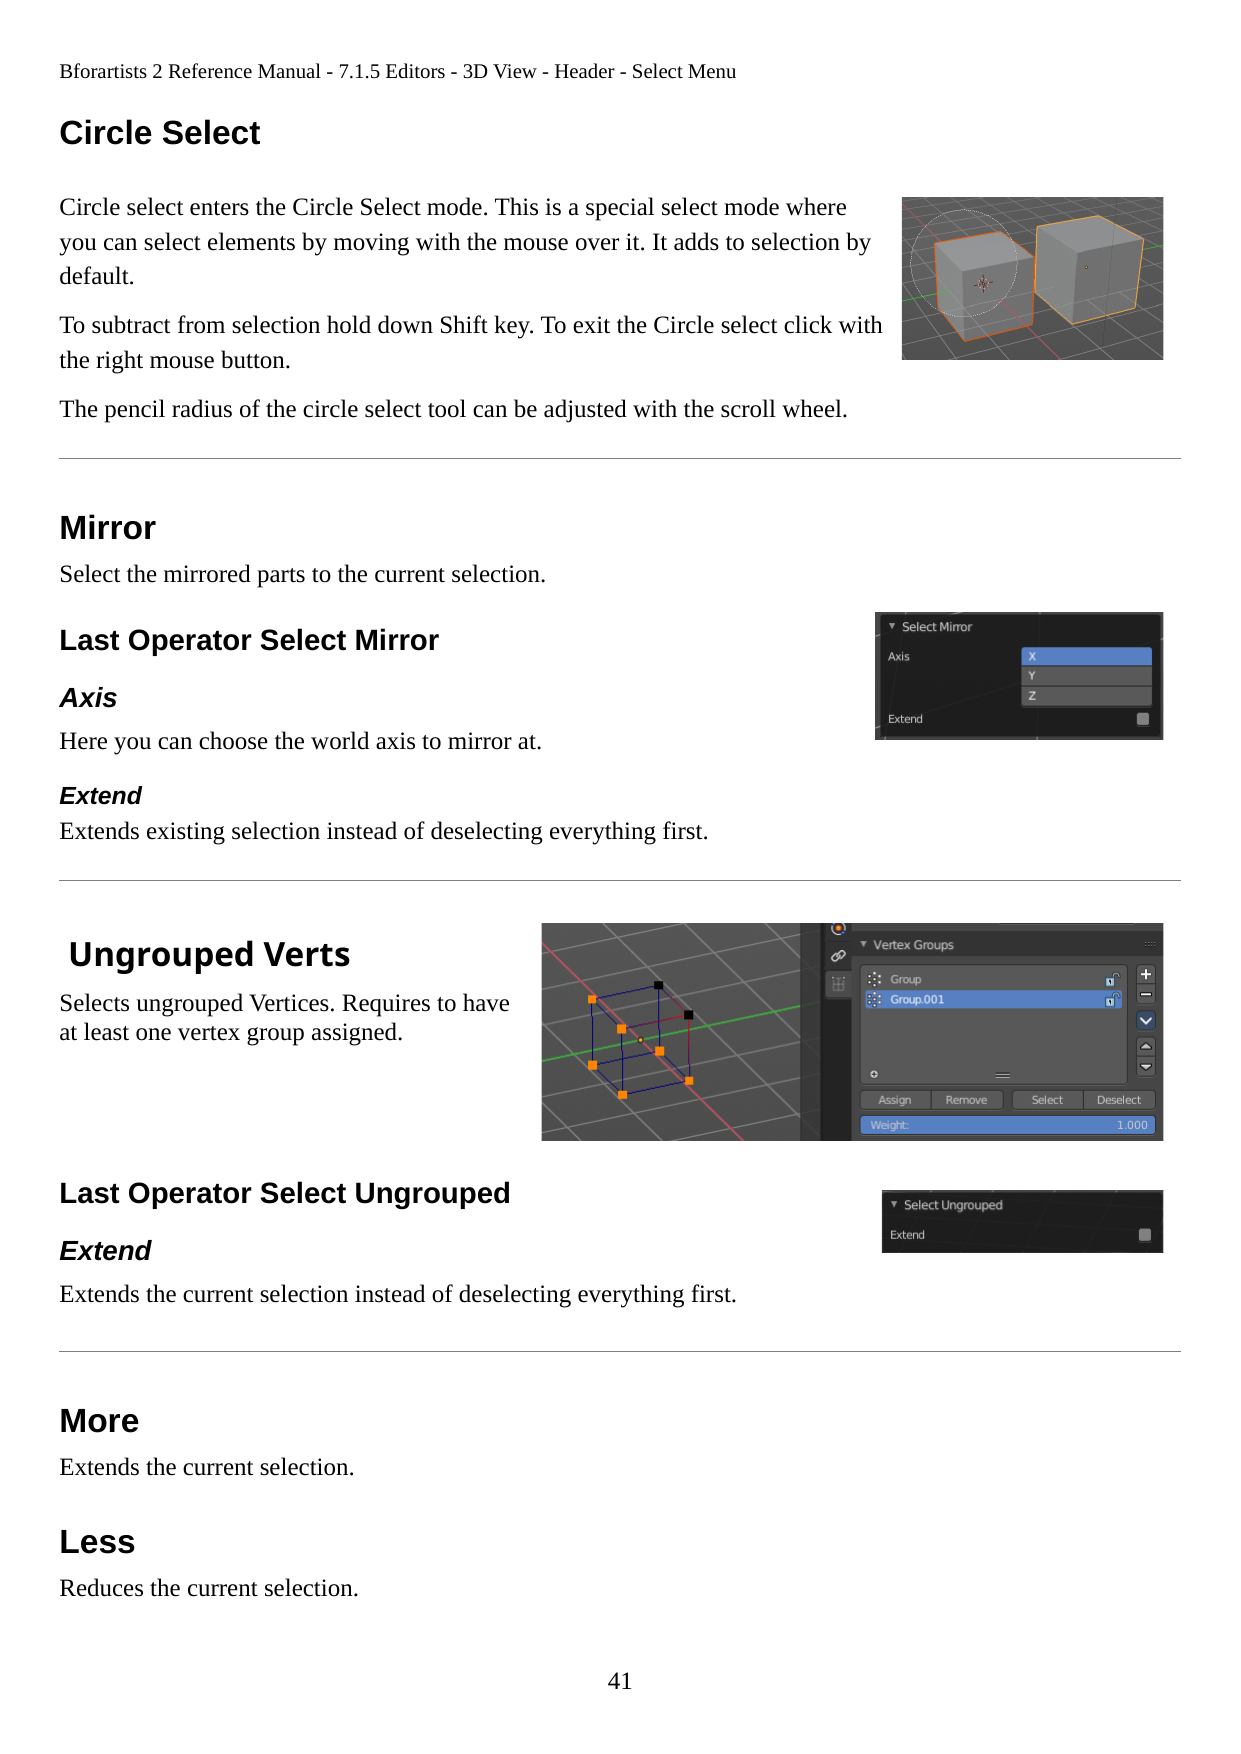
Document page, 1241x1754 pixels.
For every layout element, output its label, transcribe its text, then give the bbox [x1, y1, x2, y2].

subtitle Mirror [59, 508, 1181, 547]
text To subtract from selection hold down Shift key. To exit the Circle select click with the right mouse button. [59, 311, 1181, 374]
subtitle Axis [59, 682, 875, 713]
subtitle Extend [59, 781, 1181, 810]
subtitle [1164, 682, 1181, 713]
subtitle [1164, 623, 1181, 657]
picture [875, 612, 1164, 740]
text Selects ungrouped Vertices. Requires to have at least one vertex group assigned. [59, 988, 541, 1046]
text Select the mirrored parts to the current selection. [59, 559, 1181, 588]
subtitle [1164, 930, 1181, 976]
text The pencil radius of the circle select tool can be adjusted with the scroll wheel. [59, 394, 1181, 423]
subtitle Circle Select [59, 113, 1181, 151]
picture [901, 197, 1164, 360]
picture [881, 1190, 1164, 1253]
text Extends the current selection instead of deselecting everything first. [59, 1279, 1181, 1307]
text Circle select enters the Circle Select mode. This is a special select mode where you can select elements by moving with the mouse over it. It adds to selection by default. [59, 192, 1181, 290]
subtitle Last Operator Select Mirror [59, 623, 875, 657]
text Reduces the current selection. [59, 1573, 1181, 1602]
text Extends the current selection. [59, 1452, 1181, 1481]
picture [541, 923, 1164, 1141]
subtitle Less [59, 1522, 1181, 1561]
subtitle Extend [59, 1234, 1181, 1266]
subtitle More [59, 1401, 1181, 1440]
text Extends existing selection instead of deselecting everything first. [59, 816, 1181, 845]
text Here you can choose the world axis to mirror at. [59, 726, 1181, 755]
subtitle Last Operator Select Ungrouped [59, 1176, 1181, 1209]
subtitle Ungrouped Verts [59, 930, 541, 976]
